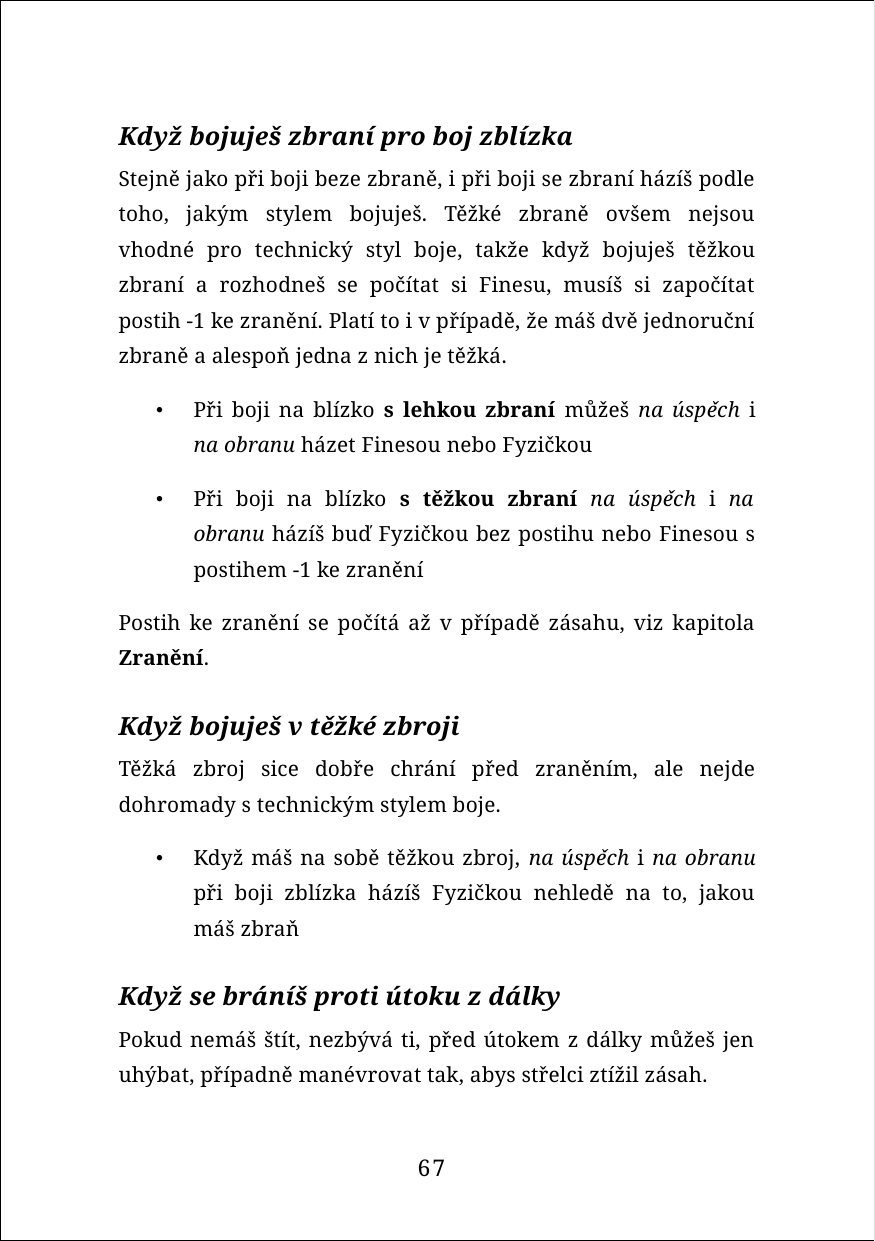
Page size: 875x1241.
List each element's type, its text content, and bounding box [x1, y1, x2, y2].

list Když máš na sobě těžkou zbroj, na úspěch i na obranu při boji zblízka házíš Fyzičkou nehledě na to, jakou máš zbraň [156, 843, 756, 942]
list Při boji na blízko s lehkou zbraní můžeš na úspěch i na obranu házet Finesou nebo Fyzičkou [156, 395, 756, 459]
text Postih ke zranění se počítá až v případě zásahu, viz kapitola Zranění. [118, 608, 756, 672]
text Stejně jako při boji beze zbraně, i při boji se zbraní házíš podle toho, jakým stylem bojuješ. Těžké zbraně ovšem nejsou vhodné pro technický styl boje, takže když bojuješ těžkou zbraní a rozhodneš se počítat si Finesu, musíš si započítat postih -1 ke zranění. Platí to i v případě, že máš dvě jednoruční zbraně a alespoň jedna z nich je těžká. [118, 164, 756, 370]
subtitle Když bojuješ zbraní pro boj zblízka [118, 118, 756, 152]
text Pokud nemáš štít, nezbývá ti, před útokem z dálky můžeš jen uhýbat, případně manévrovat tak, abys střelci ztížil zásah. [118, 1025, 756, 1089]
subtitle Když bojuješ v těžké zbroji [118, 708, 756, 742]
text Těžká zbroj sice dobře chrání před zraněním, ale nejde dohromady s technickým stylem boje. [118, 754, 756, 818]
list Při boji na blízko s těžkou zbraní na úspěch i na obranu házíš buď Fyzičkou bez postihu nebo Finesou s postihem -1 ke zranění [156, 484, 756, 583]
subtitle Když se bráníš proti útoku z dálky [118, 979, 756, 1013]
